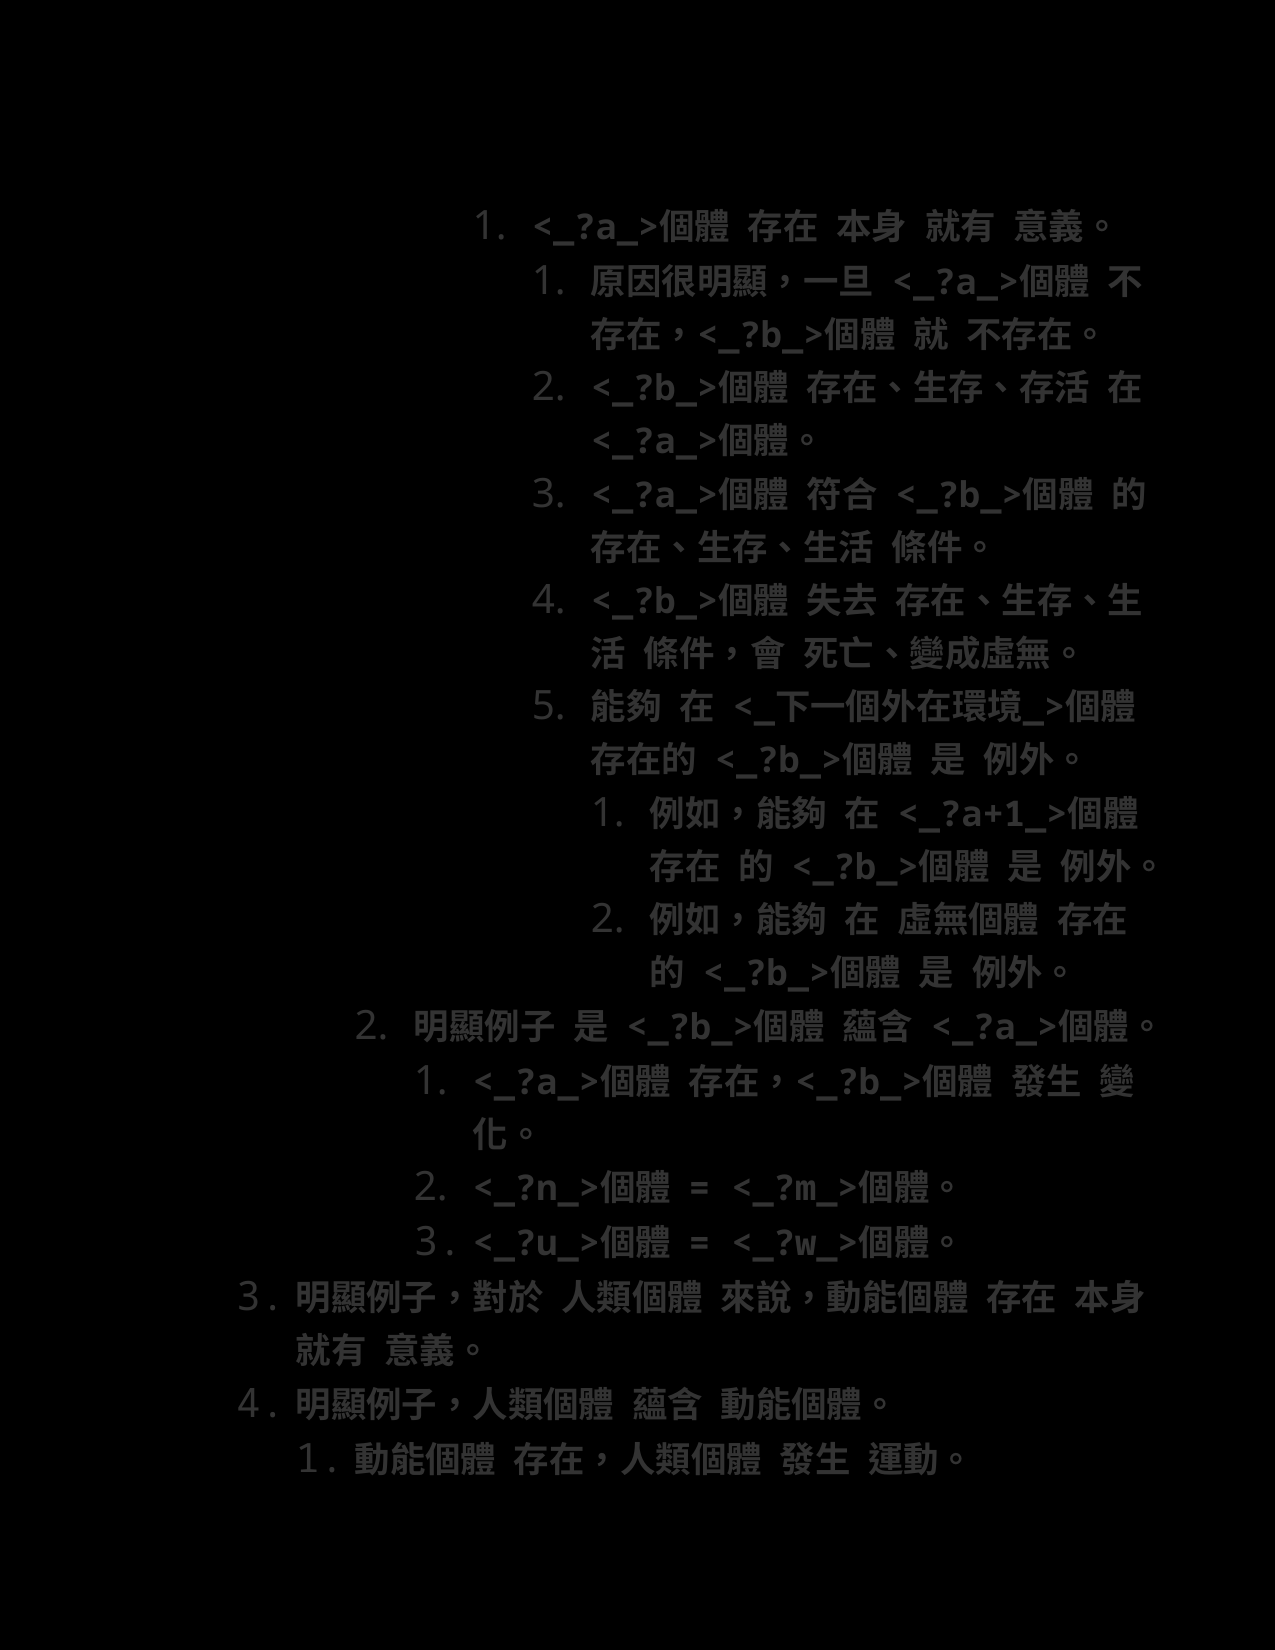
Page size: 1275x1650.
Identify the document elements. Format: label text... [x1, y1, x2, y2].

list <_?a_>個體 存在 本身 就有 意義。 [472, 196, 1157, 251]
list 動能個體 存在，人類個體 發生 運動。 [295, 1429, 1157, 1484]
list <_?a_>個體 存在，<_?b_>個體 發生 變化。 [413, 1051, 1157, 1157]
list <_?n_>個體 = <_?m_>個體。 [413, 1157, 1157, 1212]
list <_?b_>個體 失去 存在、生存、生活 條件，會 死亡、變成虛無。 [532, 570, 1157, 677]
list 例如，能夠 在 <_?a+1_>個體 存在 的 <_?b_>個體 是 例外。 [591, 783, 1157, 889]
list 例如，能夠 在 虛無個體 存在 的 <_?b_>個體 是 例外。 [591, 889, 1157, 996]
list <_?u_>個體 = <_?w_>個體。 [413, 1212, 1157, 1268]
list 明顯例子，人類個體 蘊含 動能個體。 [236, 1374, 1157, 1429]
list 能夠 在 <_下一個外在環境_>個體 存在的 <_?b_>個體 是 例外。 [532, 677, 1157, 783]
list <_?b_>個體 存在、生存、存活 在 <_?a_>個體。 [532, 357, 1157, 464]
list 明顯例子，對於 人類個體 來說，動能個體 存在 本身 就有 意義。 [236, 1268, 1157, 1374]
list <_?a_>個體 符合 <_?b_>個體 的 存在、生存、生活 條件。 [532, 464, 1157, 570]
list 明顯例子 是 <_?b_>個體 蘊含 <_?a_>個體。 [354, 996, 1157, 1051]
list 原因很明顯，一旦 <_?a_>個體 不存在，<_?b_>個體 就 不存在。 [532, 251, 1157, 357]
